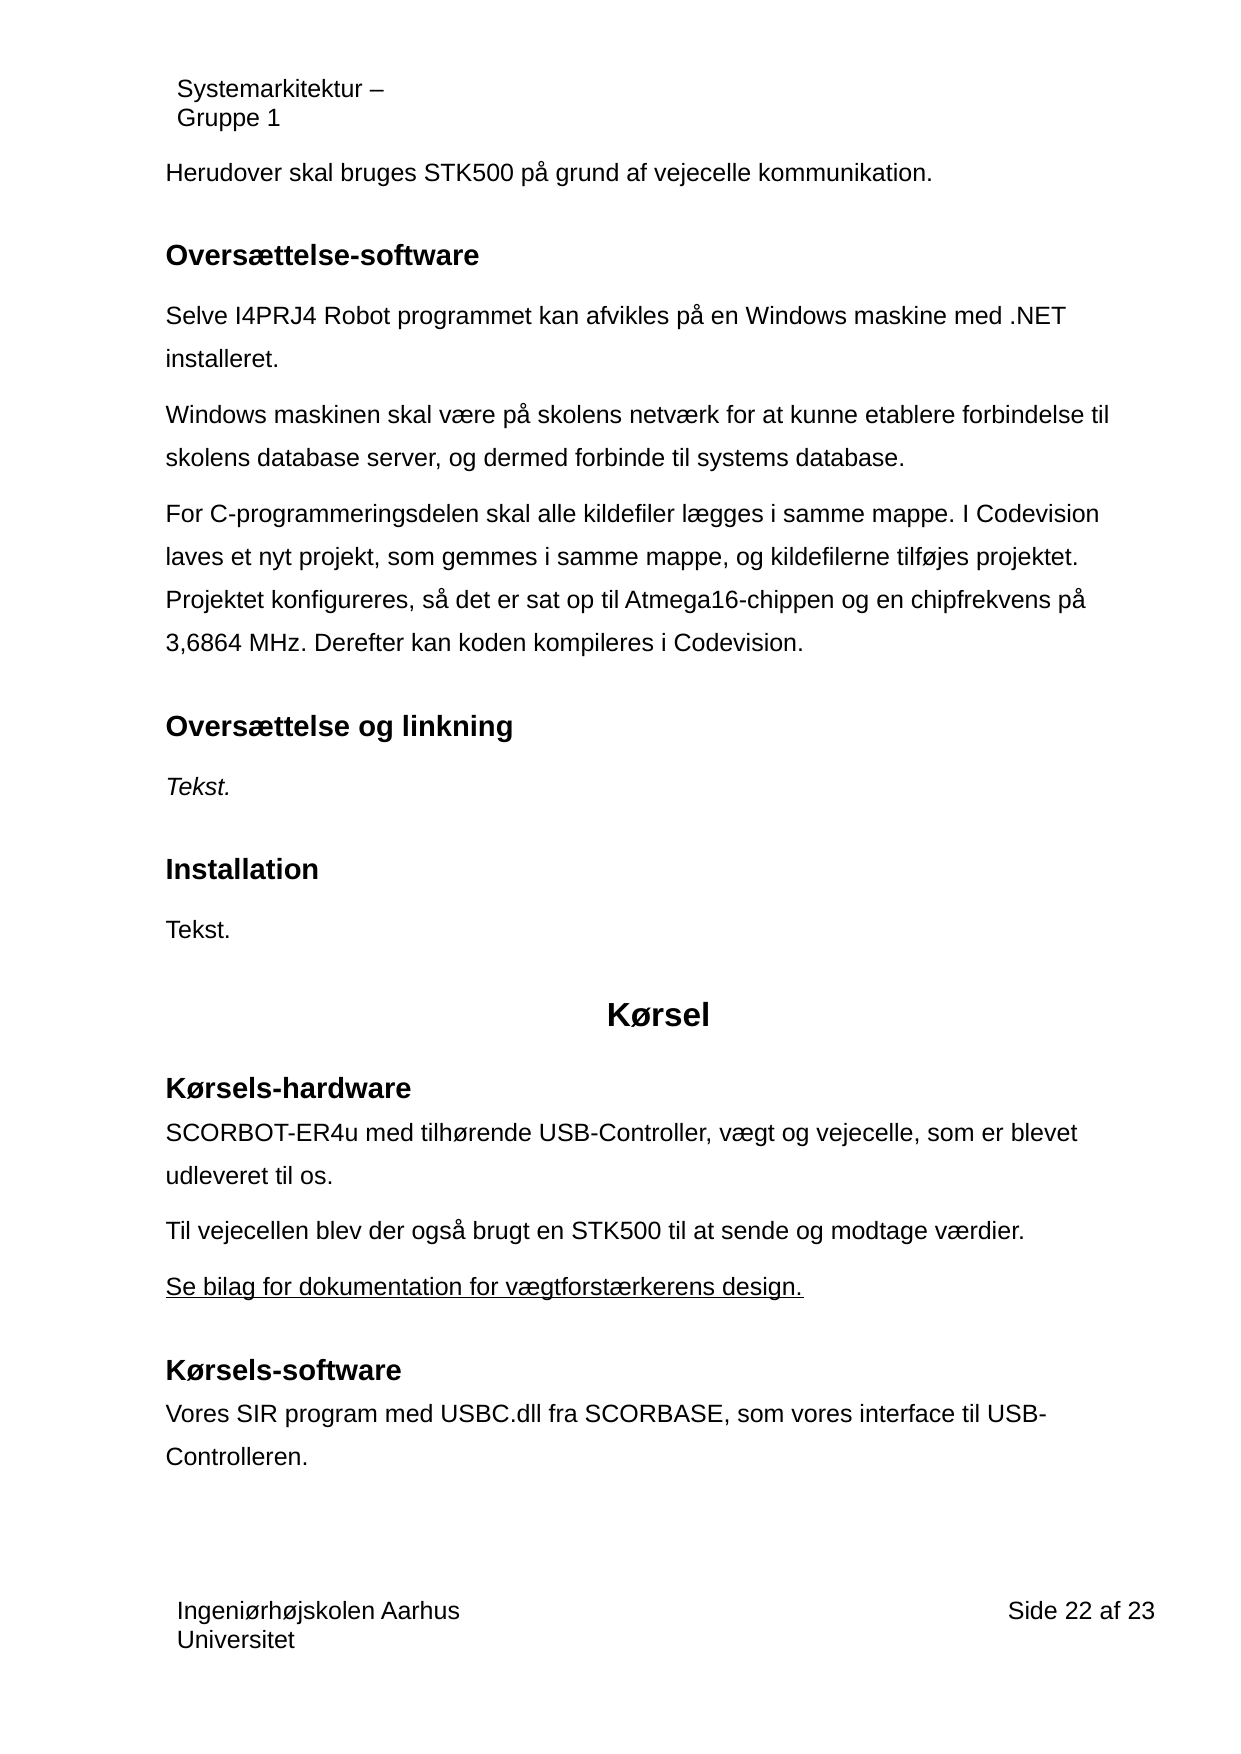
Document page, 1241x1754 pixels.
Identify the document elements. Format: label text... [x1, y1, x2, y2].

subtitle Installation [165, 852, 1152, 886]
subtitle Kørsels-hardware [165, 1071, 1152, 1105]
text Se bilag for dokumentation for vægtforstærkerens design. [165, 1272, 1152, 1301]
text Til vejecellen blev der også brugt en STK500 til at sende og modtage værdier. [165, 1216, 1152, 1245]
text Vores SIR program med USBC.dll fra SCORBASE, som vores interface til USB-Controlleren. [165, 1398, 1152, 1470]
text Tekst. [165, 771, 1152, 800]
subtitle Kørsels-software [165, 1352, 1152, 1386]
text Windows maskinen skal være på skolens netværk for at kunne etablere forbindelse til skolens database server, og dermed forbinde til systems database. [165, 400, 1152, 472]
subtitle Oversættelse og linkning [165, 709, 1152, 742]
text Selve I4PRJ4 Robot programmet kan afvikles på en Windows maskine med .NET installeret. [165, 301, 1152, 373]
text For C-programmeringsdelen skal alle kildefiler lægges i samme mappe. I Codevision laves et nyt projekt, som gemmes i samme mappe, og kildefilerne tilføjes projektet. Projektet konfigureres, så det er sat op til Atmega16-chippen og en chipfrekvens på 3,6864 MHz. Derefter kan koden kompileres i Codevision. [165, 499, 1152, 657]
text Herudover skal bruges STK500 på grund af vejecelle kommunikation. [165, 158, 1152, 186]
subtitle Kørsel [165, 996, 1152, 1034]
subtitle Oversættelse-software [165, 238, 1152, 272]
text SCORBOT-ER4u med tilhørende USB-Controller, vægt og vejecelle, som er blevet udleveret til os. [165, 1117, 1152, 1189]
text Tekst. [165, 915, 1152, 944]
